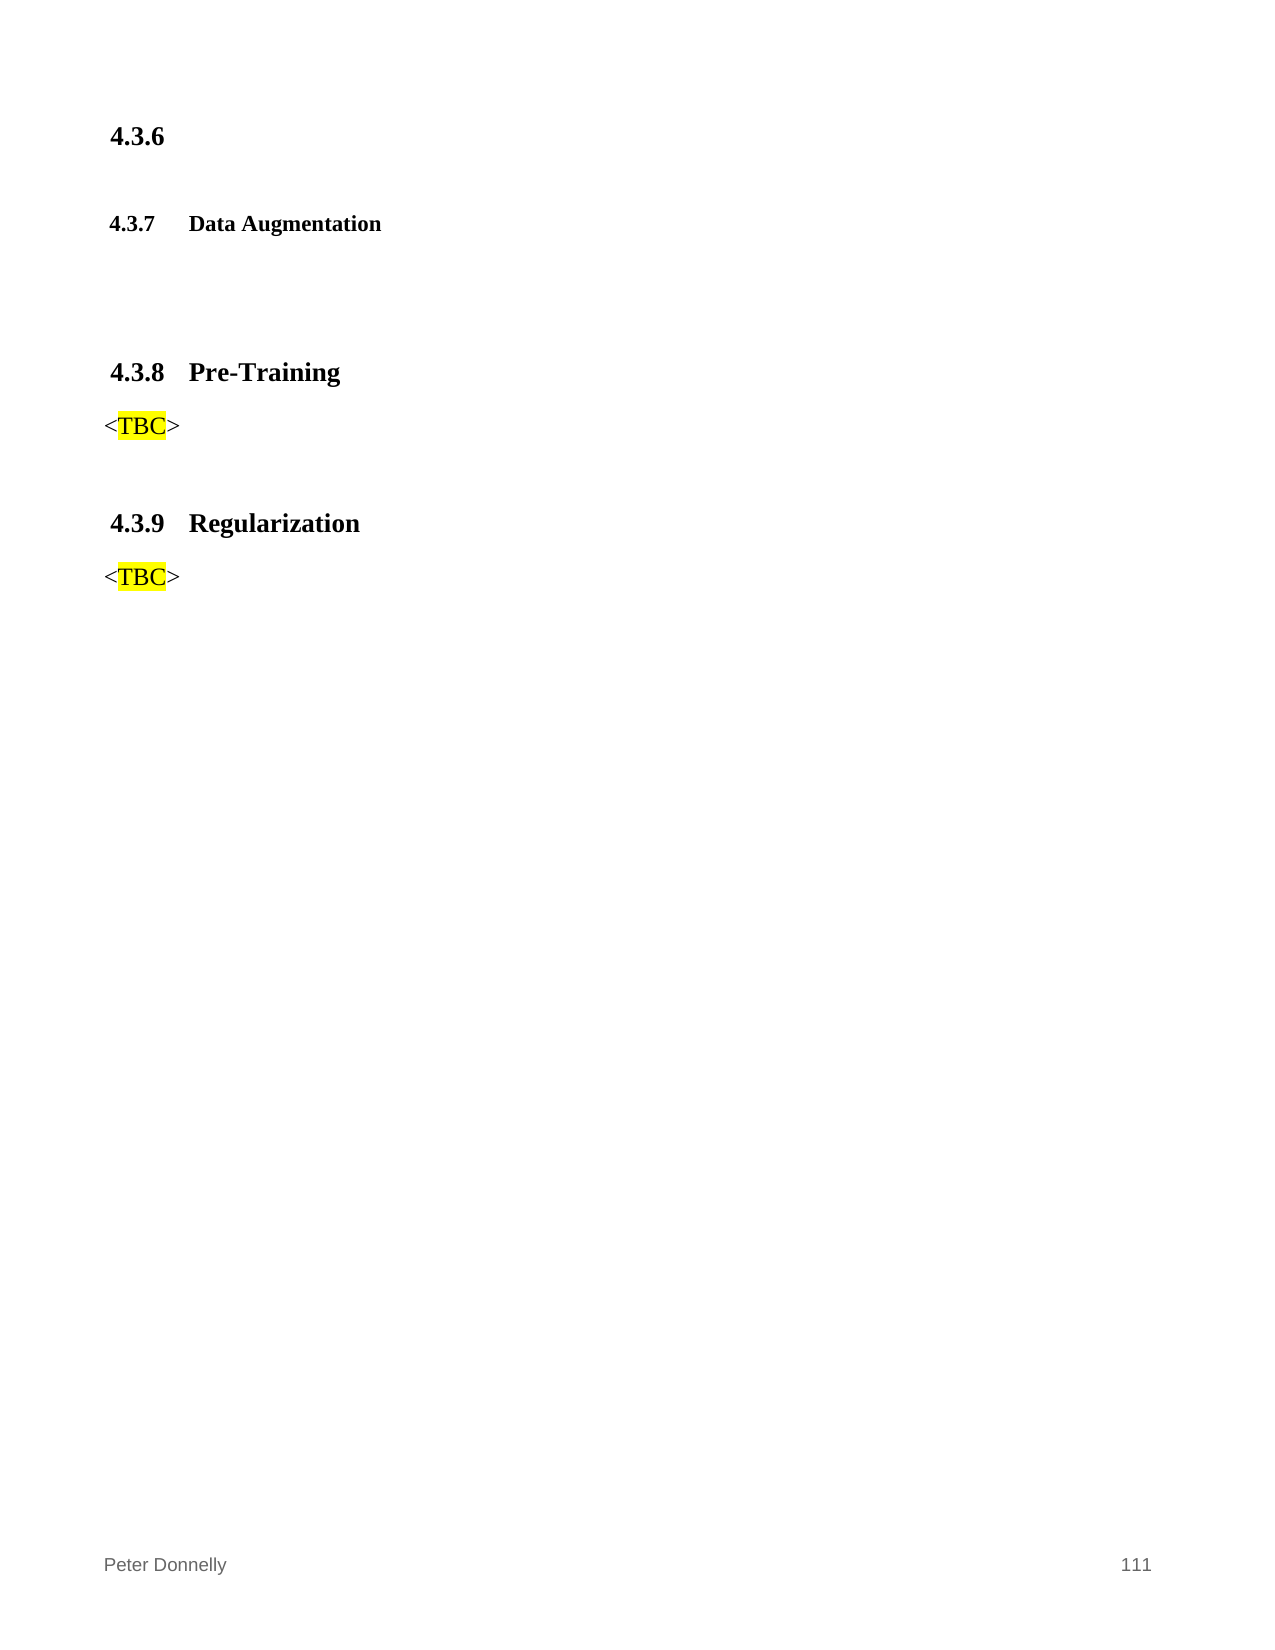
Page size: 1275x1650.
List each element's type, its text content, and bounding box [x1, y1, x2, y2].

subtitle Data Augmentation [103, 210, 1181, 236]
subtitle Pre-Training [103, 356, 1181, 387]
text <TBC> [103, 411, 1181, 440]
text <TBC> [103, 562, 1181, 591]
subtitle Regularization [103, 507, 1181, 538]
